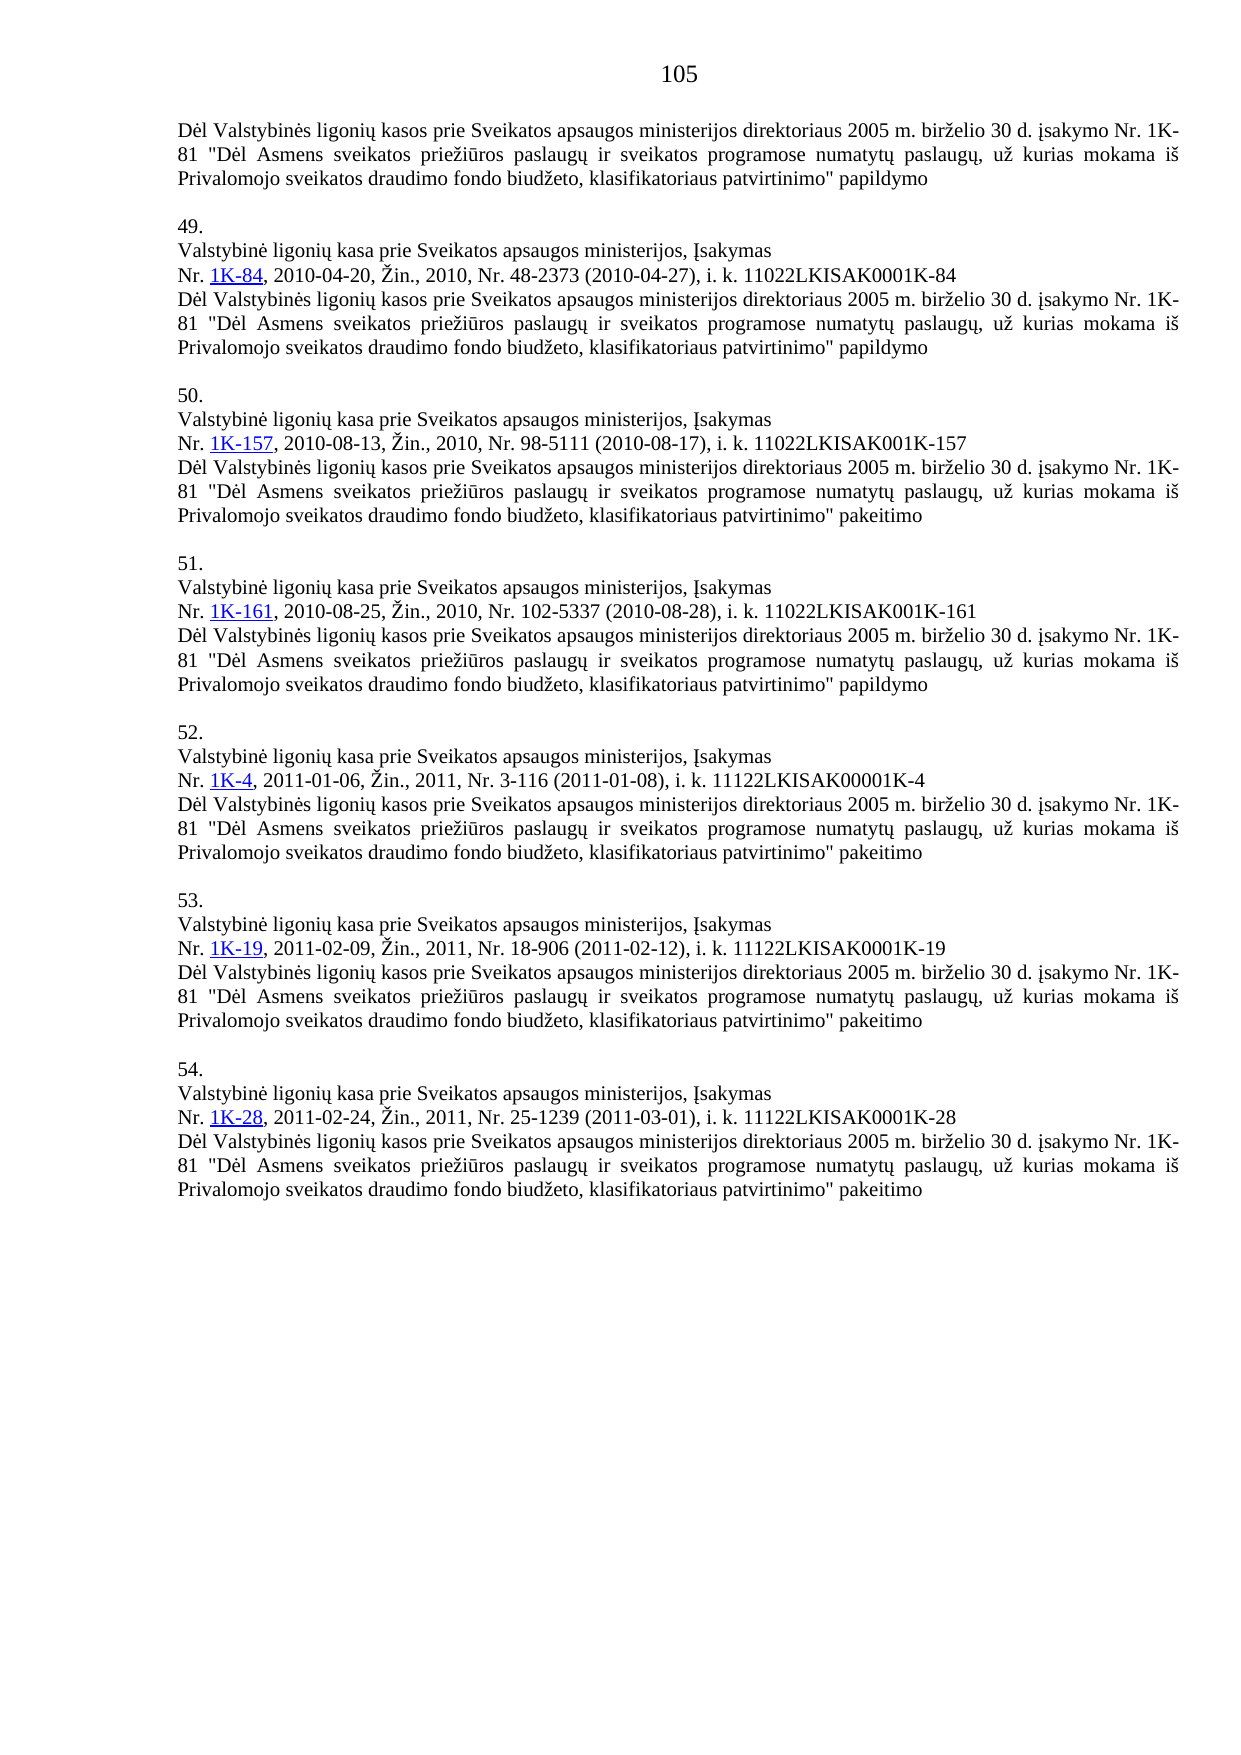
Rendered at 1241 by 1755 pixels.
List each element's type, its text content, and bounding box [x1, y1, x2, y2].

text Dėl Valstybinės ligonių kasos prie Sveikatos apsaugos ministerijos direktoriaus 2005 m. birželio 30 d. įsakymo Nr. 1K-81 "Dėl Asmens sveikatos priežiūros paslaugų ir sveikatos programose numatytų paslaugų, už kurias mokama iš Privalomojo sveikatos draudimo fondo biudžeto, klasifikatoriaus patvirtinimo" pakeitimo [177, 960, 1181, 1032]
text Dėl Valstybinės ligonių kasos prie Sveikatos apsaugos ministerijos direktoriaus 2005 m. birželio 30 d. įsakymo Nr. 1K-81 "Dėl Asmens sveikatos priežiūros paslaugų ir sveikatos programose numatytų paslaugų, už kurias mokama iš Privalomojo sveikatos draudimo fondo biudžeto, klasifikatoriaus patvirtinimo" papildymo [177, 118, 1181, 190]
text 52. [177, 720, 1181, 744]
text 50. [177, 383, 1181, 407]
text 51. [177, 551, 1181, 575]
text Valstybinė ligonių kasa prie Sveikatos apsaugos ministerijos, Įsakymas [177, 238, 1181, 262]
text 54. [177, 1057, 1181, 1081]
text Nr. 1K-19, 2011-02-09, Žin., 2011, Nr. 18-906 (2011-02-12), i. k. 11122LKISAK0001K-19 [177, 936, 1181, 960]
text Dėl Valstybinės ligonių kasos prie Sveikatos apsaugos ministerijos direktoriaus 2005 m. birželio 30 d. įsakymo Nr. 1K-81 "Dėl Asmens sveikatos priežiūros paslaugų ir sveikatos programose numatytų paslaugų, už kurias mokama iš Privalomojo sveikatos draudimo fondo biudžeto, klasifikatoriaus patvirtinimo" pakeitimo [177, 455, 1181, 527]
text Valstybinė ligonių kasa prie Sveikatos apsaugos ministerijos, Įsakymas [177, 575, 1181, 599]
text Dėl Valstybinės ligonių kasos prie Sveikatos apsaugos ministerijos direktoriaus 2005 m. birželio 30 d. įsakymo Nr. 1K-81 "Dėl Asmens sveikatos priežiūros paslaugų ir sveikatos programose numatytų paslaugų, už kurias mokama iš Privalomojo sveikatos draudimo fondo biudžeto, klasifikatoriaus patvirtinimo" pakeitimo [177, 792, 1181, 864]
text Nr. 1K-157, 2010-08-13, Žin., 2010, Nr. 98-5111 (2010-08-17), i. k. 11022LKISAK001K-157 [177, 431, 1181, 455]
text Dėl Valstybinės ligonių kasos prie Sveikatos apsaugos ministerijos direktoriaus 2005 m. birželio 30 d. įsakymo Nr. 1K-81 "Dėl Asmens sveikatos priežiūros paslaugų ir sveikatos programose numatytų paslaugų, už kurias mokama iš Privalomojo sveikatos draudimo fondo biudžeto, klasifikatoriaus patvirtinimo" papildymo [177, 623, 1181, 696]
text Nr. 1K-84, 2010-04-20, Žin., 2010, Nr. 48-2373 (2010-04-27), i. k. 11022LKISAK0001K-84 [177, 262, 1181, 287]
text Valstybinė ligonių kasa prie Sveikatos apsaugos ministerijos, Įsakymas [177, 744, 1181, 768]
text Valstybinė ligonių kasa prie Sveikatos apsaugos ministerijos, Įsakymas [177, 912, 1181, 936]
text Valstybinė ligonių kasa prie Sveikatos apsaugos ministerijos, Įsakymas [177, 407, 1181, 431]
text Nr. 1K-4, 2011-01-06, Žin., 2011, Nr. 3-116 (2011-01-08), i. k. 11122LKISAK00001K-4 [177, 768, 1181, 792]
text Dėl Valstybinės ligonių kasos prie Sveikatos apsaugos ministerijos direktoriaus 2005 m. birželio 30 d. įsakymo Nr. 1K-81 "Dėl Asmens sveikatos priežiūros paslaugų ir sveikatos programose numatytų paslaugų, už kurias mokama iš Privalomojo sveikatos draudimo fondo biudžeto, klasifikatoriaus patvirtinimo" papildymo [177, 287, 1181, 359]
text Valstybinė ligonių kasa prie Sveikatos apsaugos ministerijos, Įsakymas [177, 1081, 1181, 1105]
text Nr. 1K-28, 2011-02-24, Žin., 2011, Nr. 25-1239 (2011-03-01), i. k. 11122LKISAK0001K-28 [177, 1105, 1181, 1129]
text Dėl Valstybinės ligonių kasos prie Sveikatos apsaugos ministerijos direktoriaus 2005 m. birželio 30 d. įsakymo Nr. 1K-81 "Dėl Asmens sveikatos priežiūros paslaugų ir sveikatos programose numatytų paslaugų, už kurias mokama iš Privalomojo sveikatos draudimo fondo biudžeto, klasifikatoriaus patvirtinimo" pakeitimo [177, 1129, 1181, 1201]
text 49. [177, 214, 1181, 238]
text 53. [177, 888, 1181, 912]
text Nr. 1K-161, 2010-08-25, Žin., 2010, Nr. 102-5337 (2010-08-28), i. k. 11022LKISAK001K-161 [177, 599, 1181, 623]
